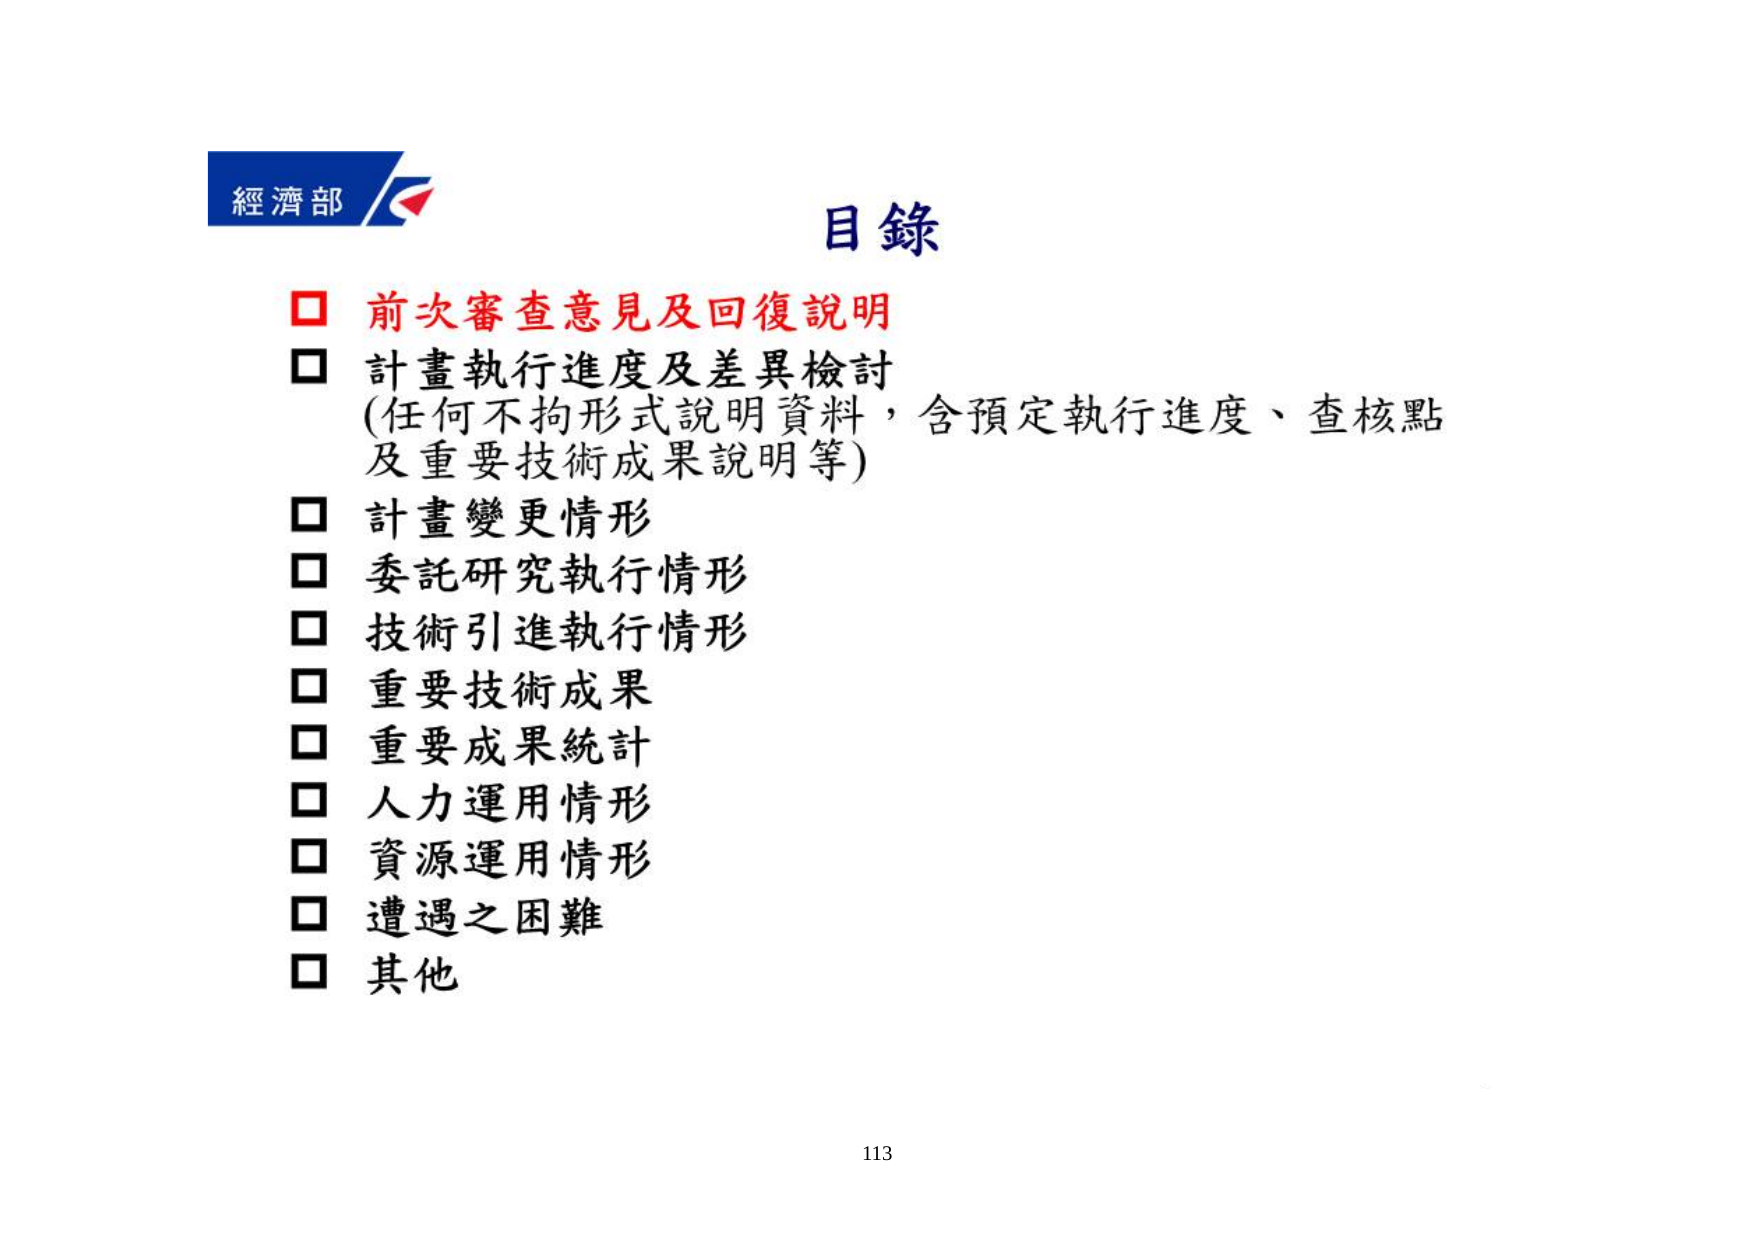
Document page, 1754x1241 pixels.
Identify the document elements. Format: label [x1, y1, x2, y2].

picture [207, 151, 1547, 1089]
